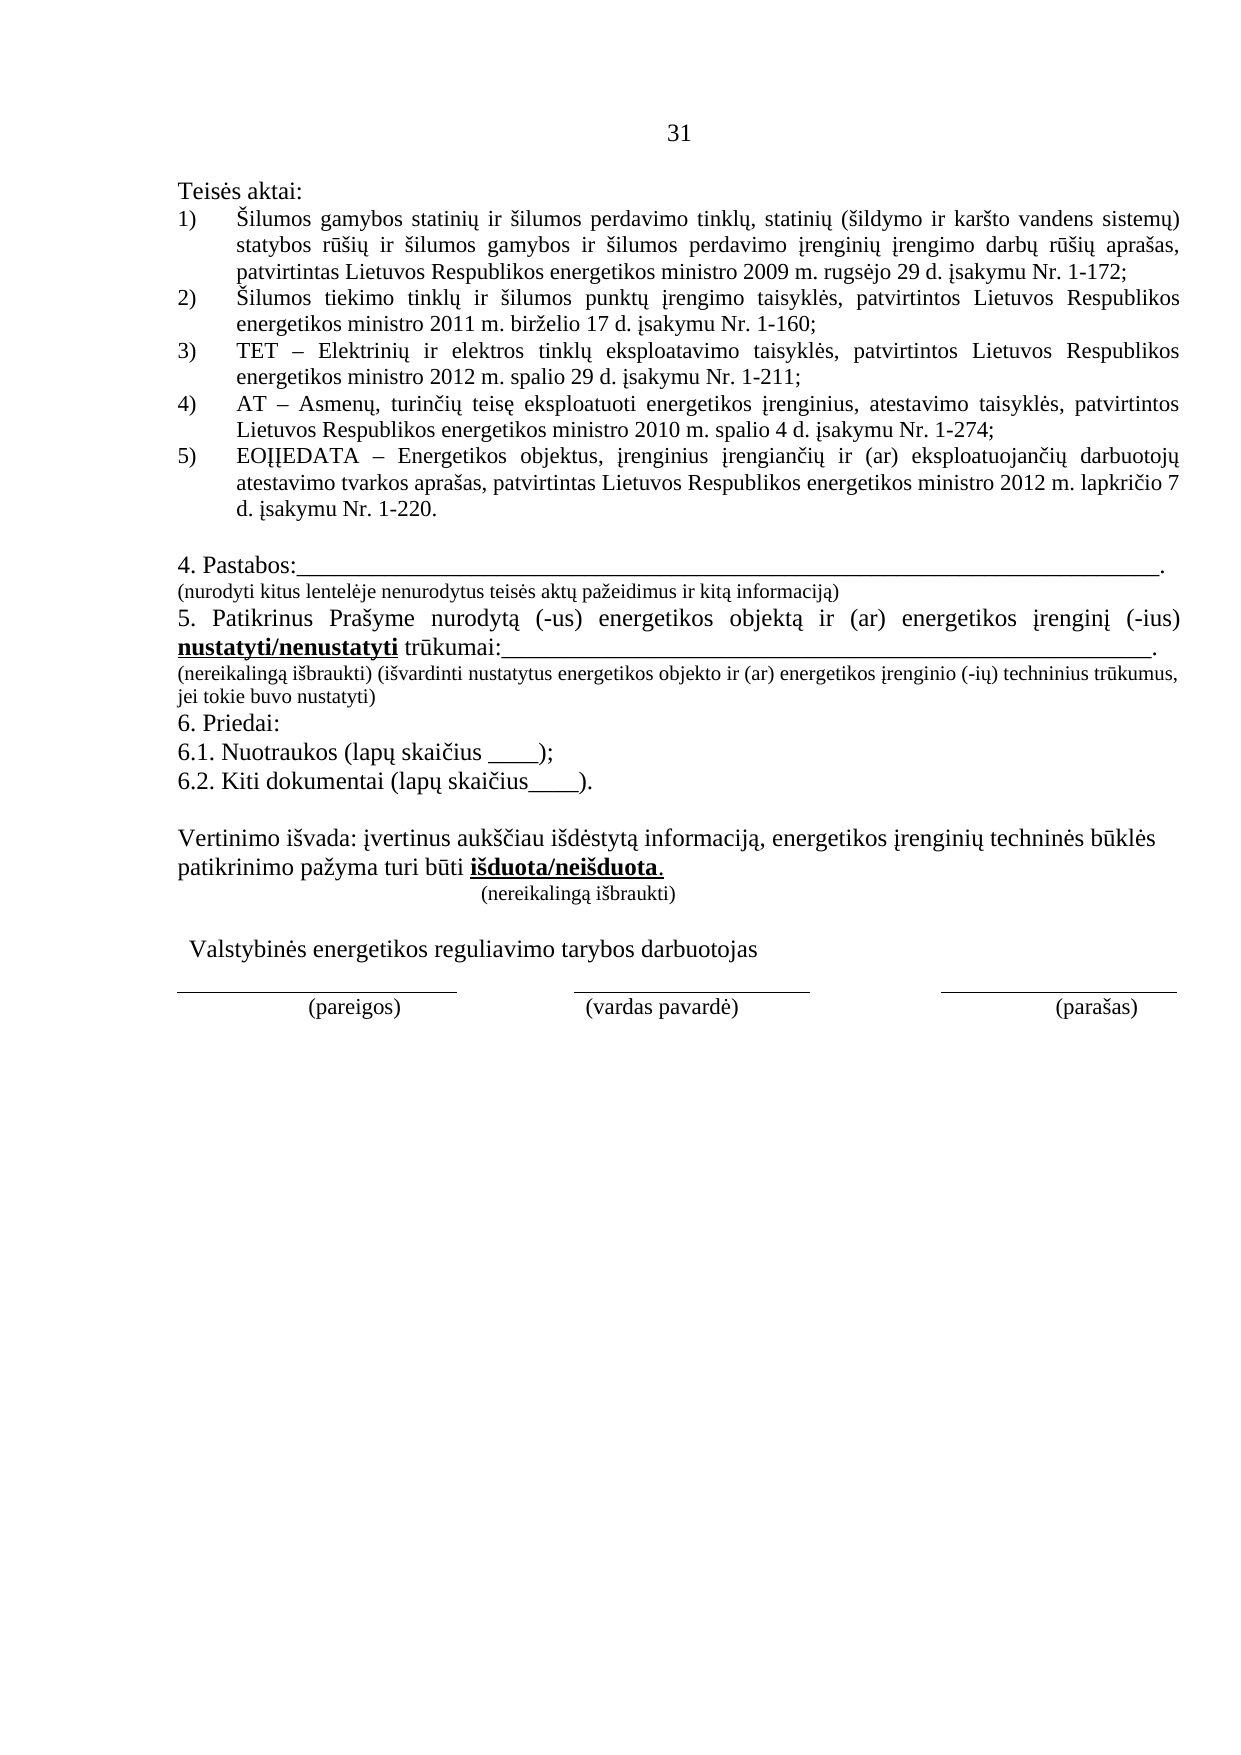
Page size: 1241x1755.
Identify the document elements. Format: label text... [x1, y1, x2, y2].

table_header Valstybinės energetikos reguliavimo tarybos darbuotojas [177, 905, 1177, 991]
table_cell (pareigos) [177, 993, 457, 1019]
text 3) TET – Elektrinių ir elektros tinklų eksploatavimo taisyklės, patvirtintos Lietuvos Respublikos energetikos ministro 2012 m. spalio 29 d. įsakymu Nr. 1-211; [177, 337, 1181, 389]
text 4. Pastabos:_____________________________________________________________________. [177, 550, 1181, 579]
text 1) Šilumos gamybos statinių ir šilumos perdavimo tinklų, statinių (šildymo ir karšto vandens sistemų) statybos rūšių ir šilumos gamybos ir šilumos perdavimo įrenginių įrengimo darbų rūšių aprašas, patvirtintas Lietuvos Respublikos energetikos ministro 2009 m. rugsėjo 29 d. įsakymu Nr. 1-172; [177, 205, 1181, 284]
table_cell (parašas) [941, 993, 1177, 1019]
table_cell [810, 991, 941, 1019]
text Vertinimo išvada: įvertinus aukščiau išdėstytą informaciją, energetikos įrenginių techninės būklės patikrinimo pažyma turi būti išduota/neišduota. [177, 823, 1181, 881]
text (nereikalingą išbraukti) (išvardinti nustatytus energetikos objekto ir (ar) energetikos įrenginio (-ių) techninius trūkumus, jei tokie buvo nustatyti) [177, 660, 1181, 708]
text 5. Patikrinus Prašyme nurodytą (-us) energetikos objektą ir (ar) energetikos įrenginį (-ius) nustatyti/nenustatyti trūkumai:____________________________________________________. [177, 603, 1181, 660]
text 6.2. Kiti dokumentai (lapų skaičius____). [177, 766, 1181, 795]
text 6.1. Nuotraukos (lapų skaičius ____); [177, 737, 1181, 766]
text (nereikalingą išbraukti) [177, 881, 1181, 905]
text 6. Priedai: [177, 708, 1181, 737]
text Teisės aktai: [177, 176, 1181, 205]
table_cell [457, 991, 574, 1019]
table_cell (vardas pavardė) [574, 993, 810, 1019]
text 4) AT – Asmenų, turinčių teisę eksploatuoti energetikos įrenginius, atestavimo taisyklės, patvirtintos Lietuvos Respublikos energetikos ministro 2010 m. spalio 4 d. įsakymu Nr. 1-274; [177, 389, 1181, 442]
text 5) EOĮĮEDATA – Energetikos objektus, įrenginius įrengiančių ir (ar) eksploatuojančių darbuotojų atestavimo tvarkos aprašas, patvirtintas Lietuvos Respublikos energetikos ministro 2012 m. lapkričio 7 d. įsakymu Nr. 1-220. [177, 442, 1181, 521]
text (nurodyti kitus lentelėje nenurodytus teisės aktų pažeidimus ir kitą informaciją) [177, 579, 1181, 603]
text 2) Šilumos tiekimo tinklų ir šilumos punktų įrengimo taisyklės, patvirtintos Lietuvos Respublikos energetikos ministro 2011 m. birželio 17 d. įsakymu Nr. 1-160; [177, 284, 1181, 337]
